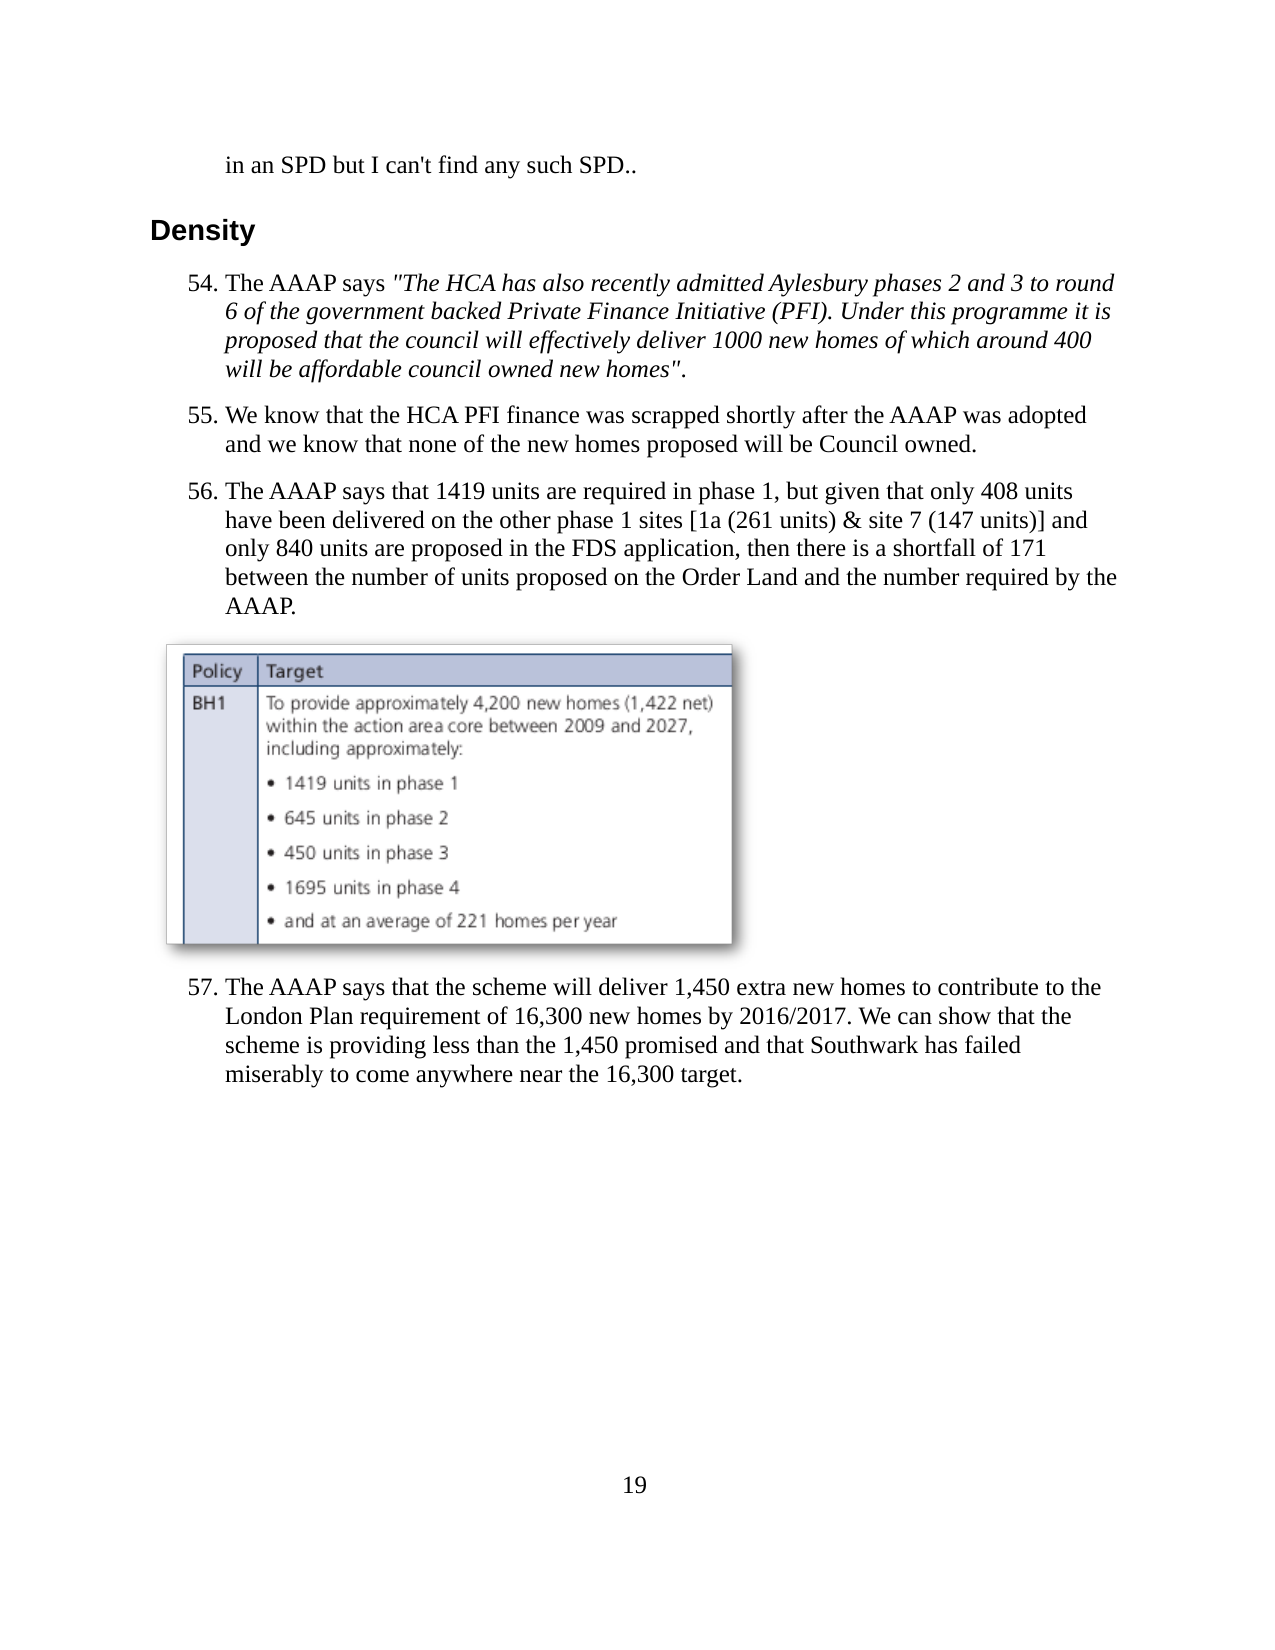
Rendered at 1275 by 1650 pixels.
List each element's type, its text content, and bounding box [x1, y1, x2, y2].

list We know that the HCA PFI finance was scrapped shortly after the AAAP was adopted and we know that none of the new homes proposed will be Council owned. [187, 401, 1125, 458]
list The AAAP says that the scheme will deliver 1,450 extra new homes to contribute to the London Plan requirement of 16,300 new homes by 2016/2017. We can show that the scheme is providing less than the 1,450 promised and that Southwark has failed miserably to come anywhere near the 16,300 target. [187, 972, 1125, 1087]
picture [150, 628, 761, 973]
list in an SPD but I can't find any such SPD.. [187, 150, 1125, 179]
list The AAAP says "The HCA has also recently admitted Aylesbury phases 2 and 3 to round 6 of the government backed Private Finance Initiative (PFI). Under this programme it is proposed that the council will effectively deliver 1000 new homes of which around 400 will be affordable council owned new homes". [187, 268, 1125, 383]
list The AAAP says that 1419 units are required in phase 1, but given that only 408 units have been delivered on the other phase 1 sites [1a (261 units) & site 7 (147 units)] and only 840 units are proposed in the FDS application, then there is a shortfall of 171 between the number of units proposed on the Order Land and the number required by the AAAP. [187, 476, 1125, 620]
subtitle Density [150, 213, 1125, 246]
